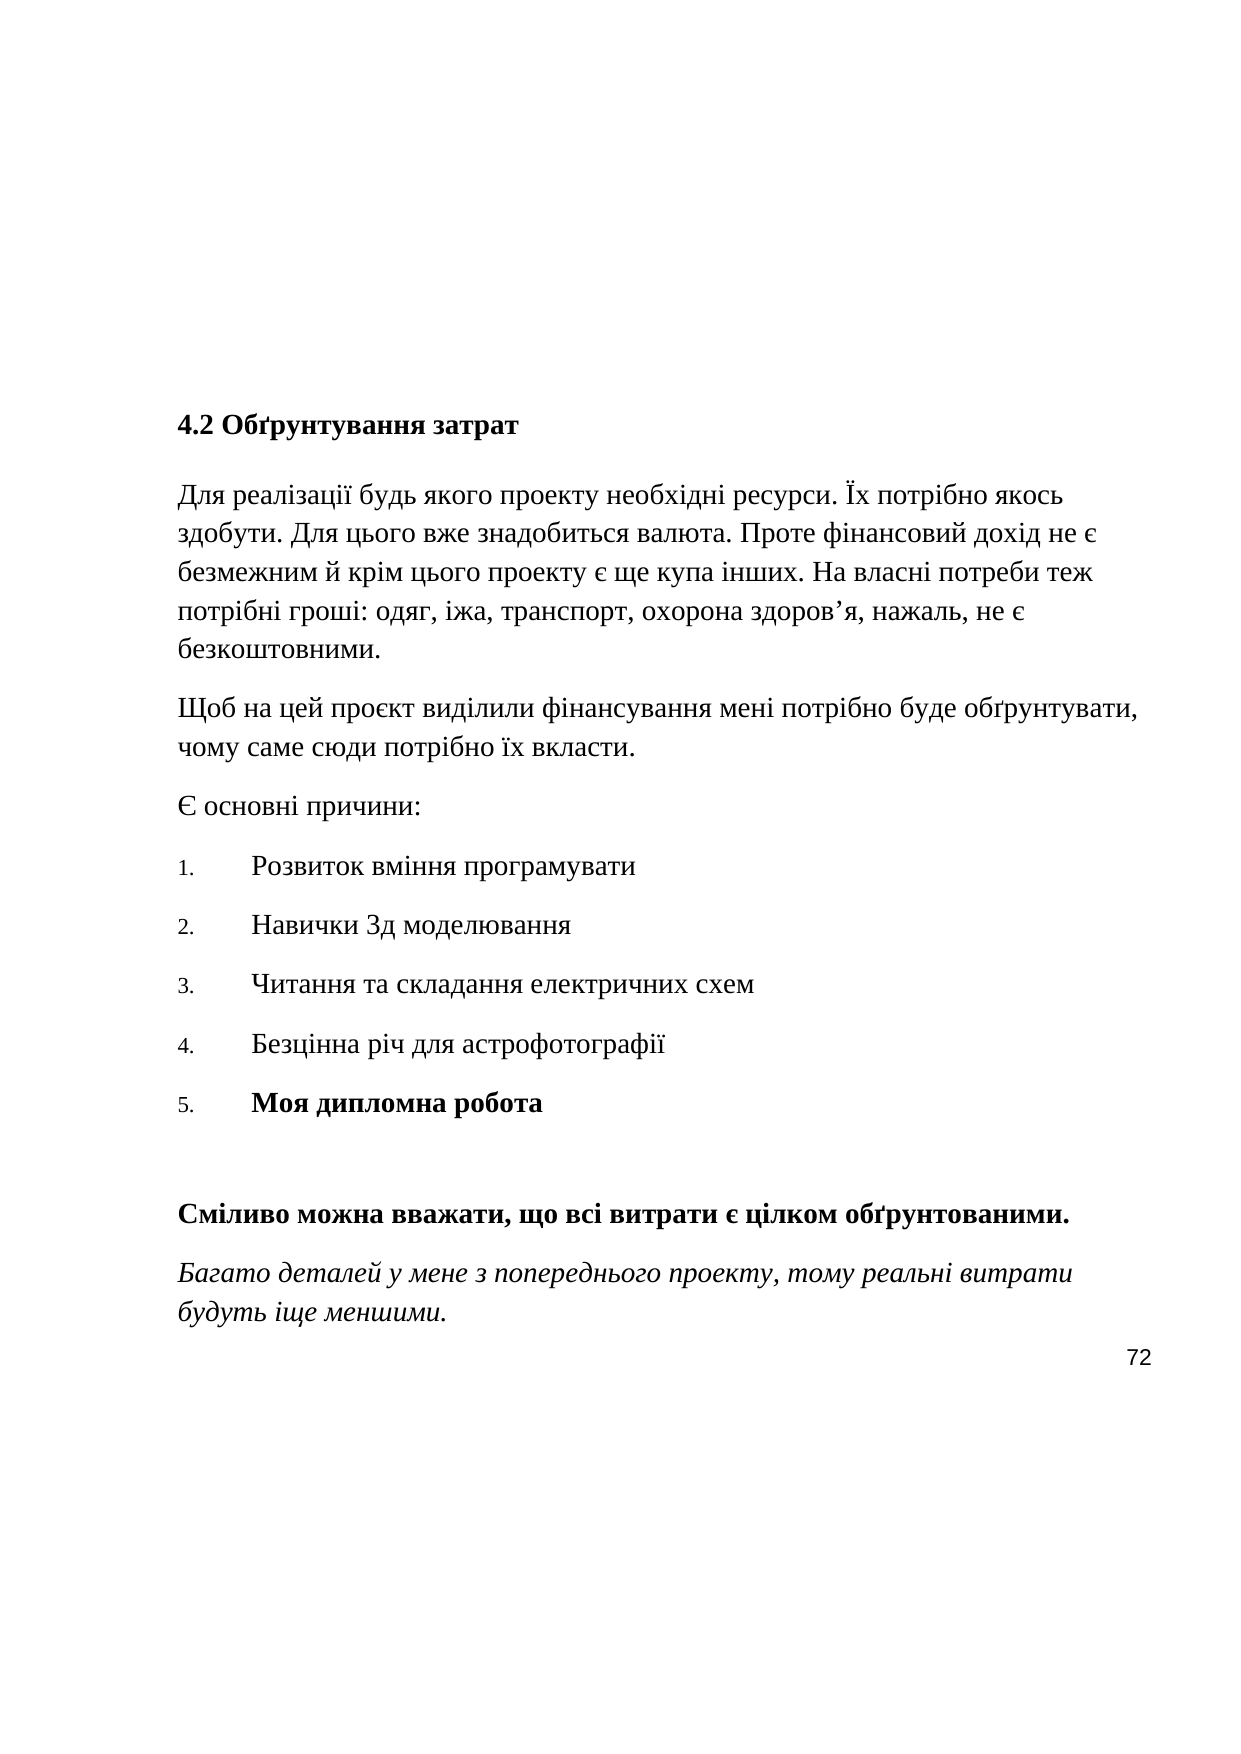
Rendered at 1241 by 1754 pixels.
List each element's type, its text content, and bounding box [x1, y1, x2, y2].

list Читання та складання електричних схем [177, 967, 1152, 1000]
text Багато деталей у мене з попереднього проекту, тому реальні витрати будуть іще меншими. [177, 1255, 1152, 1327]
list Розвиток вміння програмувати [177, 848, 1152, 881]
text Сміливо можна вважати, що всі витрати є цілком обґрунтованими. [177, 1196, 1152, 1229]
list Моя дипломна робота [177, 1085, 1152, 1119]
list Навички 3д моделювання [177, 907, 1152, 941]
text Є основні причини: [177, 788, 1152, 822]
text Для реалізації будь якого проекту необхідні ресурси. Їх потрібно якось здобути. Для цього вже знадобиться валюта. Проте фінансовий дохід не є безмежним й крім цього проекту є ще купа інших. На власні потреби теж потрібні гроші: одяг, іжа, транспорт, охорона здоров’я, нажаль, не є безкоштовними. [177, 477, 1152, 665]
text Щоб на цей проєкт виділили фінансування мені потрібно буде обґрунтувати, чому саме сюди потрібно їх вкласти. [177, 691, 1152, 763]
text 4.2 Обґрунтування затрат [177, 407, 1152, 441]
list Безцінна річ для астрофотографії [177, 1026, 1152, 1059]
